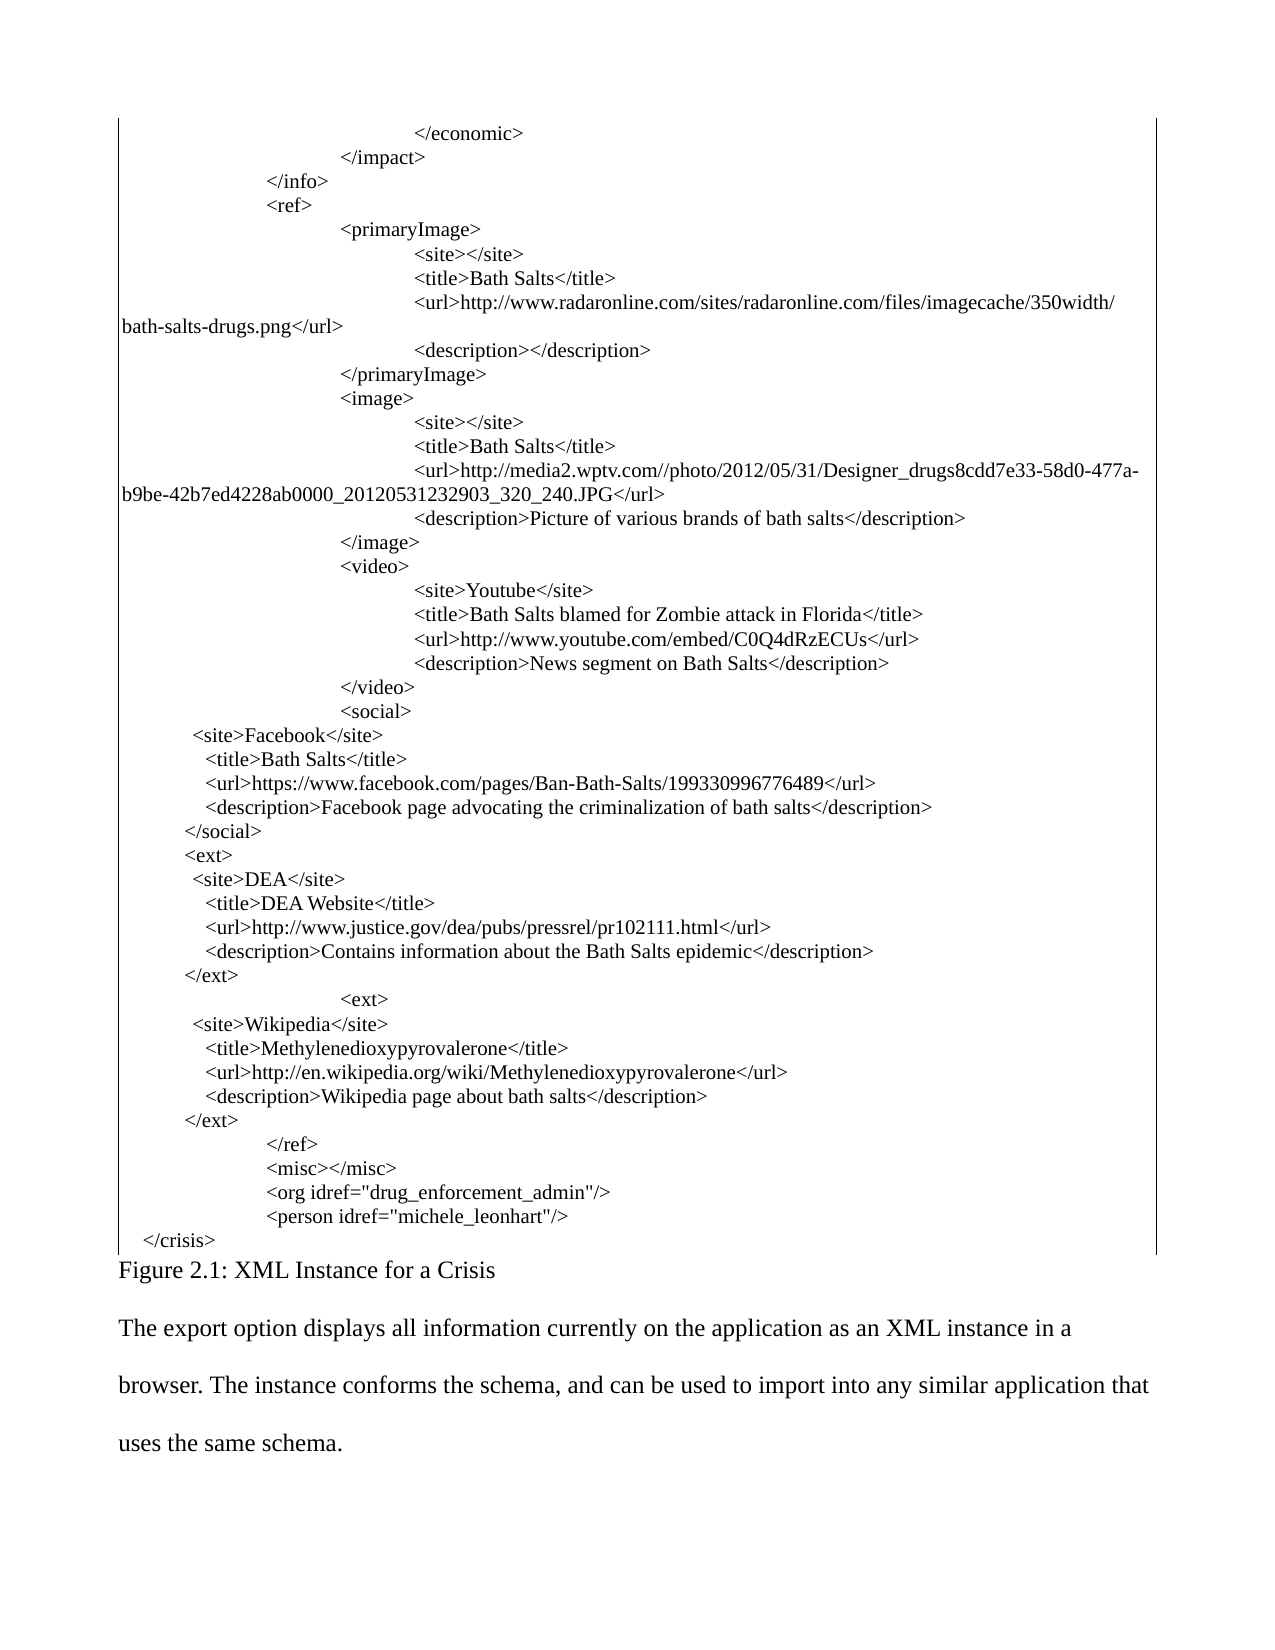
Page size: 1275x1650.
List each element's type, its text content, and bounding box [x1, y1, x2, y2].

text <image> [119, 386, 1156, 410]
text <title>Bath Salts</title> [119, 747, 1156, 771]
text <title>Methylenedioxypyrovalerone</title> [119, 1036, 1156, 1059]
text <title>Bath Salts</title> [119, 266, 1156, 289]
text <site>DEA</site> [119, 867, 1156, 891]
text </crisis> [119, 1228, 1156, 1255]
text </social> [119, 819, 1156, 843]
text <social> [119, 699, 1156, 723]
text <title>DEA Website</title> [119, 891, 1156, 915]
text <url>http://media2.wptv.com//photo/2012/05/31/Designer_drugs8cdd7e33-58d0-477a-b9be-42b7ed4228ab0000_20120531232903_320_240.JPG</url> [119, 458, 1156, 506]
text <description>Facebook page advocating the criminalization of bath salts</description> [119, 795, 1156, 819]
text <url>http://www.radaronline.com/sites/radaronline.com/files/imagecache/350width/bath-salts-drugs.png</url> [119, 289, 1156, 338]
text <url>http://www.justice.gov/dea/pubs/pressrel/pr102111.html</url> [119, 915, 1156, 939]
text </info> [119, 169, 1156, 193]
text <description>News segment on Bath Salts</description> [119, 651, 1156, 674]
text </primaryImage> [119, 362, 1156, 386]
text <site>Facebook</site> [119, 723, 1156, 747]
text <site>Wikipedia</site> [119, 1011, 1156, 1036]
text </image> [119, 530, 1156, 554]
text </impact> [119, 145, 1156, 169]
text <person idref="michele_leonhart"/> [119, 1204, 1156, 1228]
text <description>Wikipedia page about bath salts</description> [119, 1084, 1156, 1108]
text </ext> [119, 1108, 1156, 1132]
text </ref> [119, 1132, 1156, 1156]
text <org idref="drug_enforcement_admin"/> [119, 1180, 1156, 1204]
text <primaryImage> [119, 217, 1156, 241]
text <title>Bath Salts</title> [119, 434, 1156, 458]
text <ext> [119, 843, 1156, 867]
text <video> [119, 554, 1156, 578]
text <description></description> [119, 338, 1156, 362]
text <url>http://en.wikipedia.org/wiki/Methylenedioxypyrovalerone</url> [119, 1059, 1156, 1084]
text Figure 2.1: XML Instance for a Crisis [118, 1255, 1157, 1284]
text </ext> [119, 963, 1156, 987]
text <url>http://www.youtube.com/embed/C0Q4dRzECUs</url> [119, 626, 1156, 651]
text <ext> [119, 987, 1156, 1011]
text <description>Picture of various brands of bath salts</description> [119, 506, 1156, 530]
text </economic> [119, 118, 1156, 145]
text <site>Youtube</site> [119, 578, 1156, 602]
text <site></site> [119, 410, 1156, 434]
text <ref> [119, 193, 1156, 217]
text </video> [119, 674, 1156, 699]
text <misc></misc> [119, 1156, 1156, 1180]
text The export option displays all information currently on the application as an XML instance in a browser. The instance conforms the schema, and can be used to import into any similar application that uses the same schema. [118, 1313, 1157, 1456]
text <description>Contains information about the Bath Salts epidemic</description> [119, 939, 1156, 963]
text <title>Bath Salts blamed for Zombie attack in Florida</title> [119, 602, 1156, 626]
text <site></site> [119, 241, 1156, 266]
text <url>https://www.facebook.com/pages/Ban-Bath-Salts/199330996776489</url> [119, 771, 1156, 795]
